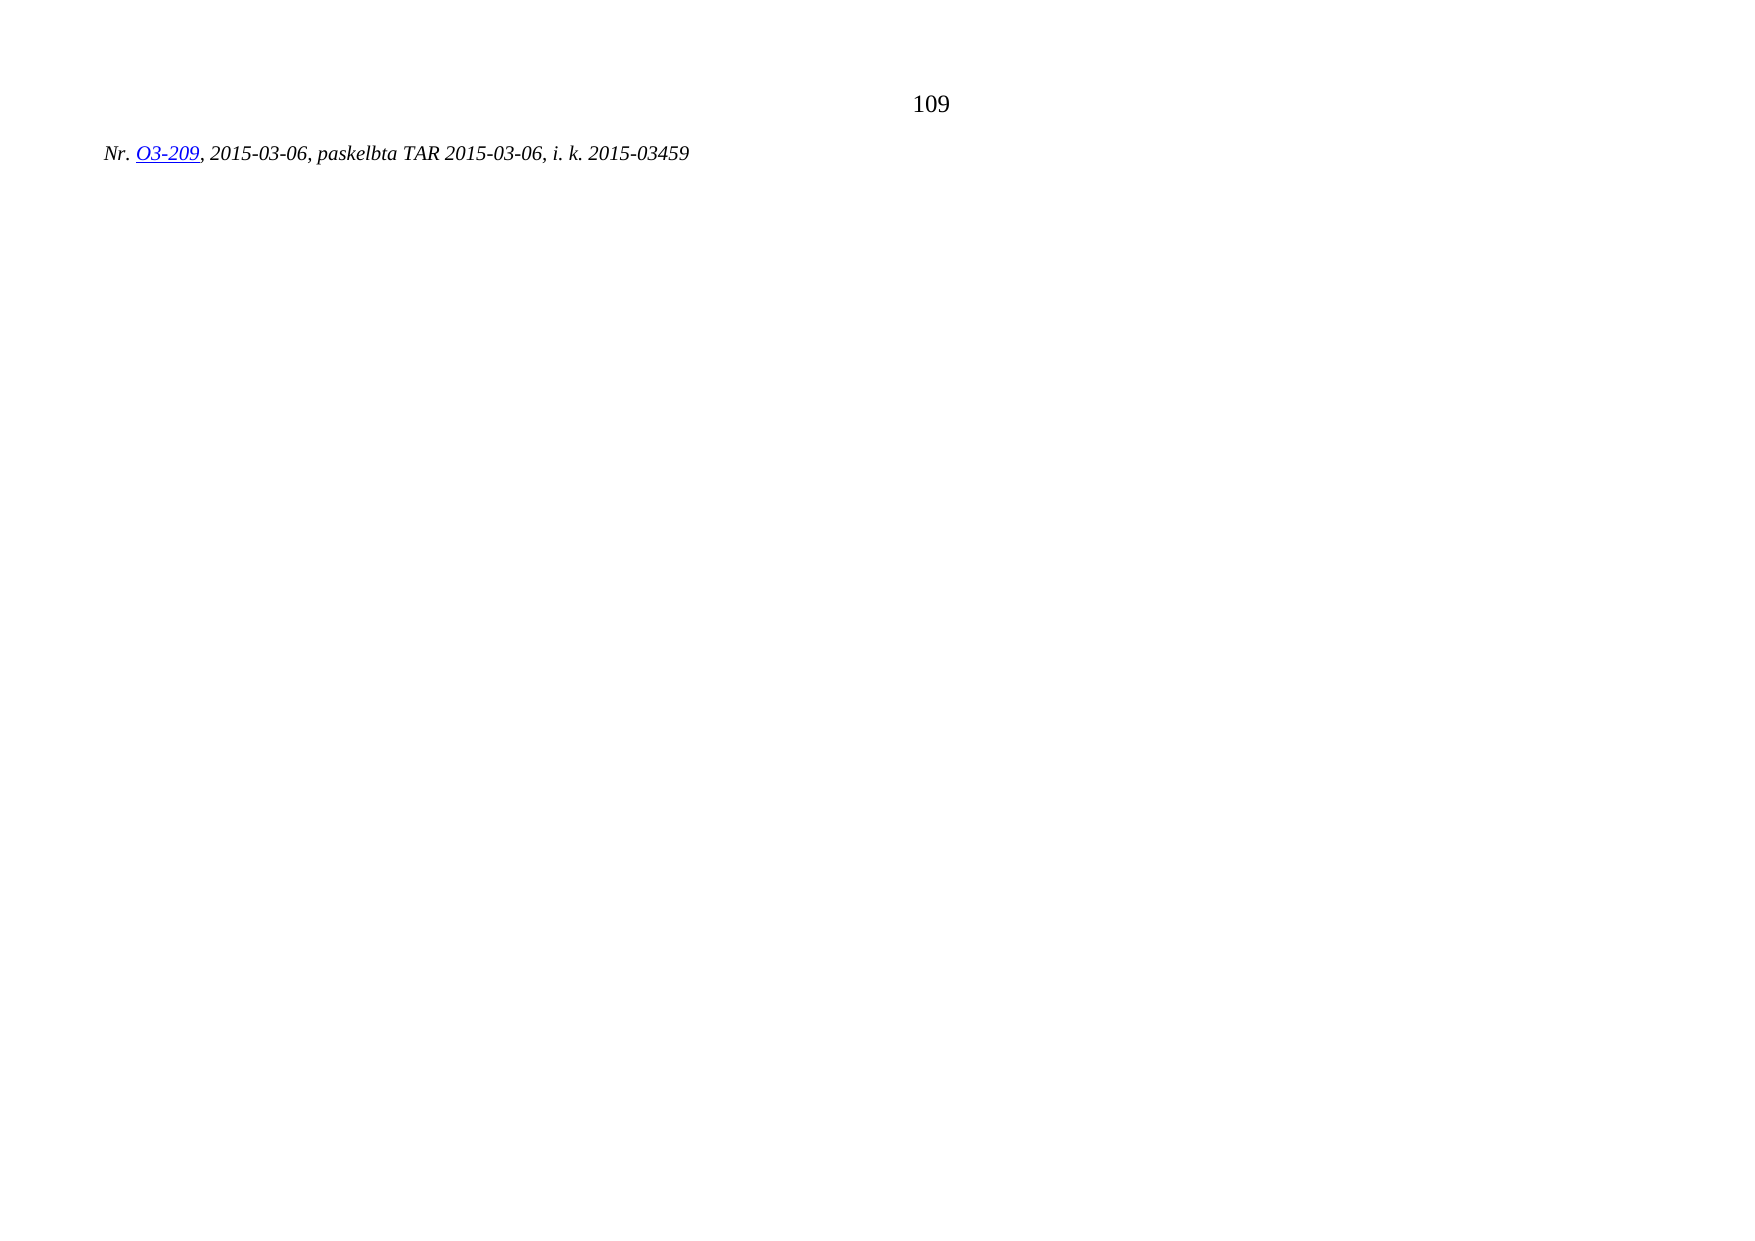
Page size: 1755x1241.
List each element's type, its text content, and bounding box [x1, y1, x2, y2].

text Nr. O3-209, 2015-03-06, paskelbta TAR 2015-03-06, i. k. 2015-03459 [103, 141, 1683, 165]
